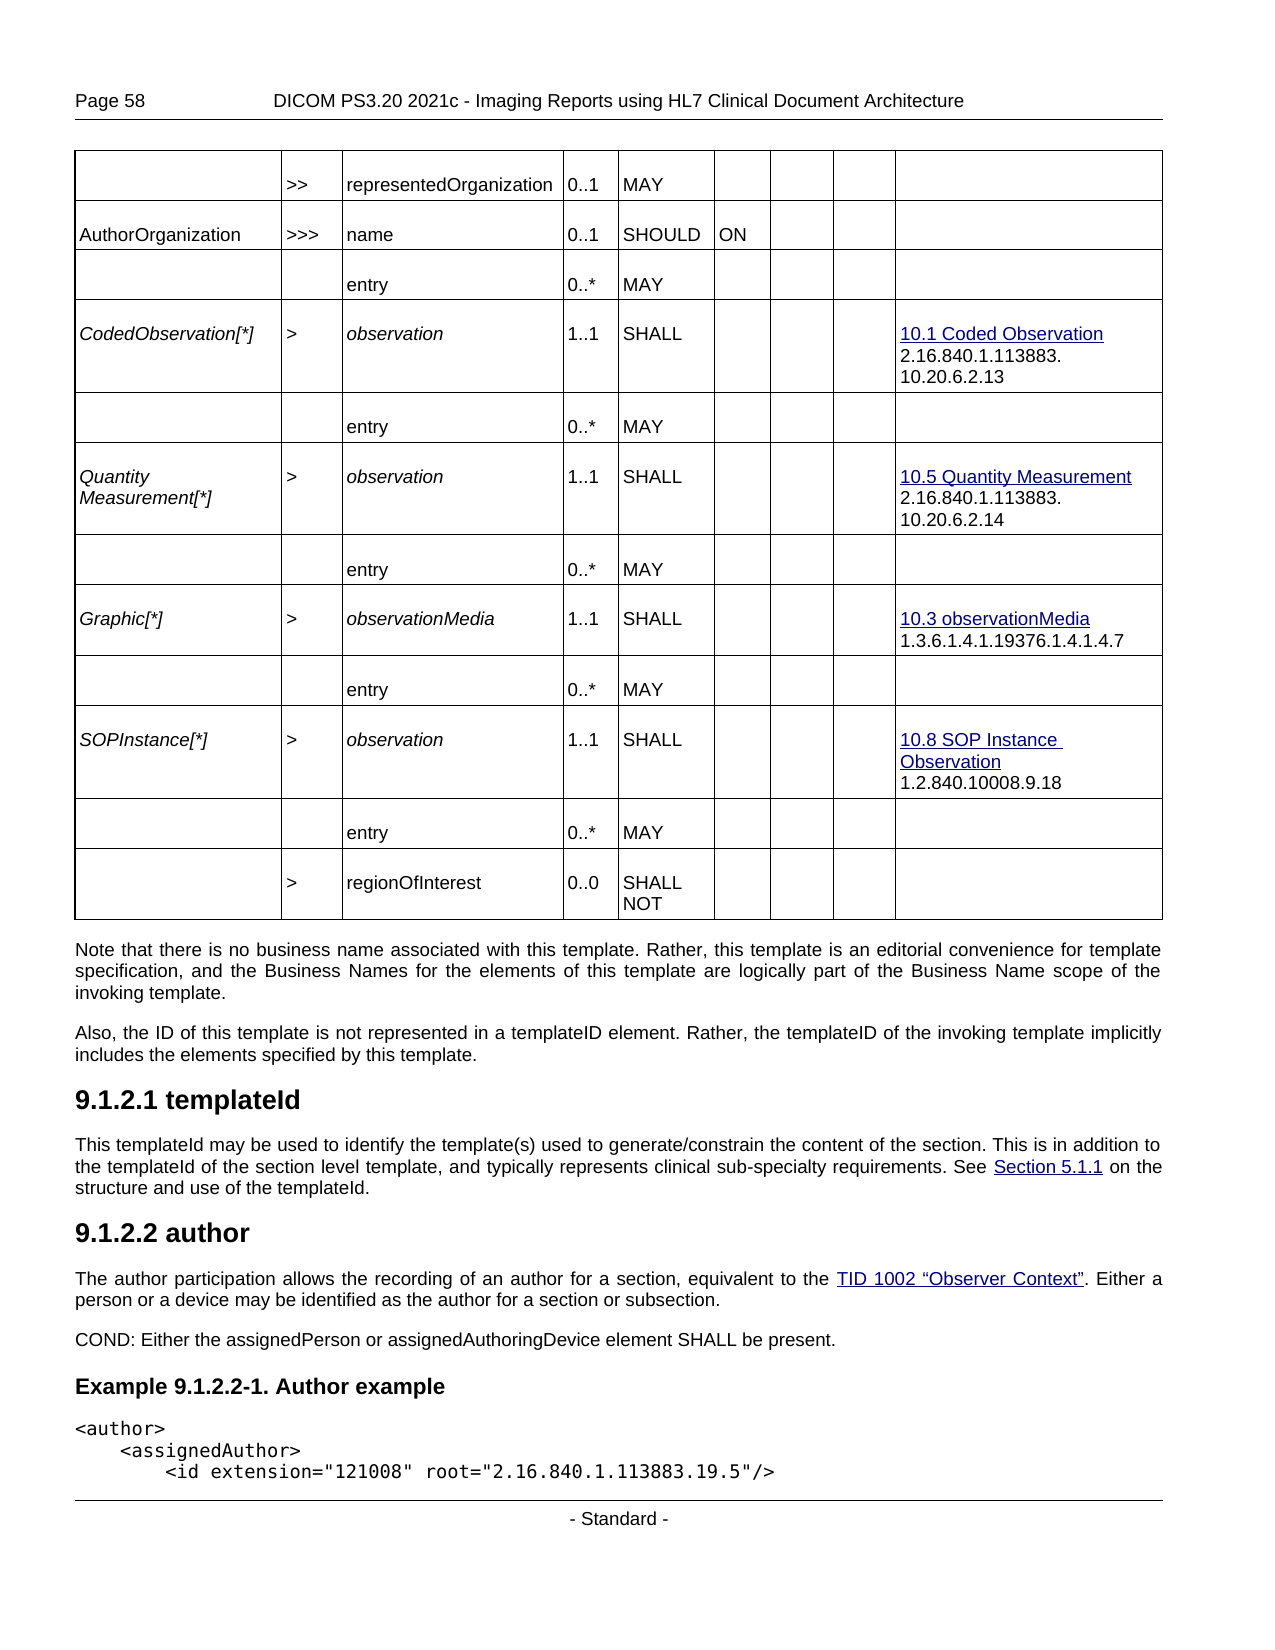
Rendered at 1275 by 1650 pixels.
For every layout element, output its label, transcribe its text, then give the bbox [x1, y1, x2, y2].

table_cell MAY [619, 250, 714, 299]
table_cell [834, 300, 895, 392]
table_cell [771, 443, 833, 534]
table_cell [896, 201, 1162, 249]
table_cell > [282, 706, 342, 798]
table_cell [76, 656, 281, 705]
table_cell [834, 706, 895, 798]
table_cell [896, 656, 1162, 705]
table_cell name [343, 201, 563, 249]
text 9.1.2.2 author [75, 1217, 1162, 1248]
table_cell SHOULD [619, 201, 714, 249]
table_cell [834, 535, 895, 584]
table_cell ON [715, 201, 770, 249]
table_cell MAY [619, 393, 714, 442]
table_cell > [282, 443, 342, 534]
table_cell [76, 849, 281, 919]
text This templateId may be used to identify the template(s) used to generate/constrain the content of the section. This is in addition to the templateId of the section level template, and typically represents clinical sub-specialty requirements. See Section 5.1.1 on the structure and use of the templateId. [75, 1134, 1162, 1198]
table_cell [834, 443, 895, 534]
table_cell [834, 656, 895, 705]
table_cell [76, 393, 281, 442]
table_cell 0..* [564, 799, 618, 847]
table_cell [896, 393, 1162, 442]
table_cell >> [282, 151, 342, 200]
table_cell 0..* [564, 656, 618, 705]
table_cell SHALL NOT [619, 849, 714, 919]
table_cell 0..* [564, 250, 618, 299]
table_cell > [282, 849, 342, 919]
table_cell [715, 535, 770, 584]
table_cell [715, 393, 770, 442]
table_cell [715, 799, 770, 847]
table_cell MAY [619, 656, 714, 705]
table_cell [715, 706, 770, 798]
table_cell [896, 151, 1162, 200]
table_cell MAY [619, 799, 714, 847]
text Example 9.1.2.2-1. Author example [75, 1373, 1162, 1399]
table_cell observation [343, 300, 563, 392]
table_cell [76, 535, 281, 584]
table_cell [896, 535, 1162, 584]
table_cell MAY [619, 535, 714, 584]
table_cell [771, 585, 833, 655]
text The author participation allows the recording of an author for a section, equivalent to the TID 1002 “Observer Context”. Either a person or a device may be identified as the author for a section or subsection. [75, 1267, 1162, 1310]
table_cell Author​Organization [76, 201, 281, 249]
table_cell [771, 300, 833, 392]
table_cell [834, 799, 895, 847]
table_cell [771, 656, 833, 705]
table_cell [715, 585, 770, 655]
table_cell observation [343, 706, 563, 798]
table_cell entry [343, 535, 563, 584]
table_cell SHALL [619, 300, 714, 392]
table_cell [771, 535, 833, 584]
table_cell [76, 151, 281, 200]
table_cell [715, 250, 770, 299]
table_cell > [282, 300, 342, 392]
table_cell [834, 393, 895, 442]
table_cell 0..* [564, 535, 618, 584]
table_cell observation​Media [343, 585, 563, 655]
table_cell 1..1 [564, 585, 618, 655]
text Also, the ID of this template is not represented in a templateID element. Rather, the templateID of the invoking template implicitly includes the elements specified by this template. [75, 1022, 1162, 1065]
table_cell > [282, 585, 342, 655]
table_cell [76, 799, 281, 847]
table_cell 1..1 [564, 443, 618, 534]
table_cell [282, 250, 342, 299]
table_cell >>> [282, 201, 342, 249]
table_cell [771, 706, 833, 798]
table_cell entry [343, 250, 563, 299]
table_cell 10.5 Quantity Measurement 2.16.840.1.113883.​10.20.6.2.14 [896, 443, 1162, 534]
table_cell [715, 300, 770, 392]
table_cell SHALL [619, 585, 714, 655]
table_cell [715, 151, 770, 200]
table_cell [834, 201, 895, 249]
table_cell [282, 535, 342, 584]
table_cell [715, 849, 770, 919]
table_cell observation [343, 443, 563, 534]
table_cell SHALL [619, 706, 714, 798]
table_cell Quantity​Measurement[*] [76, 443, 281, 534]
table_cell [834, 151, 895, 200]
table_cell [76, 250, 281, 299]
table_cell 0..0 [564, 849, 618, 919]
table_cell [715, 443, 770, 534]
table_cell [834, 585, 895, 655]
table_cell entry [343, 799, 563, 847]
table_cell [771, 799, 833, 847]
table_cell Coded​Observation[*] [76, 300, 281, 392]
table_cell [896, 849, 1162, 919]
text 9.1.2.1 templateId [75, 1084, 1162, 1115]
table_cell Graphic[*] [76, 585, 281, 655]
table_cell [282, 799, 342, 847]
table_cell 10.8 SOP Instance Observation 1.2.840.10008.9.18 [896, 706, 1162, 798]
table_cell 0..* [564, 393, 618, 442]
table_cell [834, 250, 895, 299]
table_cell entry [343, 656, 563, 705]
table_cell [771, 250, 833, 299]
table_cell [896, 799, 1162, 847]
table_cell region​Of​Interest [343, 849, 563, 919]
table_cell [282, 656, 342, 705]
table_cell [771, 201, 833, 249]
table_cell SHALL [619, 443, 714, 534]
table_cell entry [343, 393, 563, 442]
table_cell 10.3 observationMedia 1.3.6.1.4.1.19376.​1.4.1.4.7 [896, 585, 1162, 655]
table_cell represented​Organization [343, 151, 563, 200]
table_cell [771, 393, 833, 442]
table_cell SOPInstance[*] [76, 706, 281, 798]
table_cell 0..1 [564, 151, 618, 200]
text <author> <assignedAuthor> <id extension="121008" root="2.16.840.1.113883.19.5"/> [75, 1418, 1162, 1483]
table_cell [715, 656, 770, 705]
text COND: Either the assignedPerson or assignedAuthoringDevice element SHALL be present. [75, 1329, 1162, 1351]
table_cell MAY [619, 151, 714, 200]
table_cell 10.1 Coded Observation 2.16.840.1.113883.​10.20.6.2.13 [896, 300, 1162, 392]
table_cell [282, 393, 342, 442]
text Note that there is no business name associated with this template. Rather, this template is an editorial convenience for template specification, and the Business Names for the elements of this template are logically part of the Business Name scope of the invoking template. [75, 938, 1162, 1003]
table_cell [771, 151, 833, 200]
table_cell 0..1 [564, 201, 618, 249]
table_cell [834, 849, 895, 919]
table_cell [771, 849, 833, 919]
table_cell 1..1 [564, 706, 618, 798]
table_cell 1..1 [564, 300, 618, 392]
table_cell [896, 250, 1162, 299]
